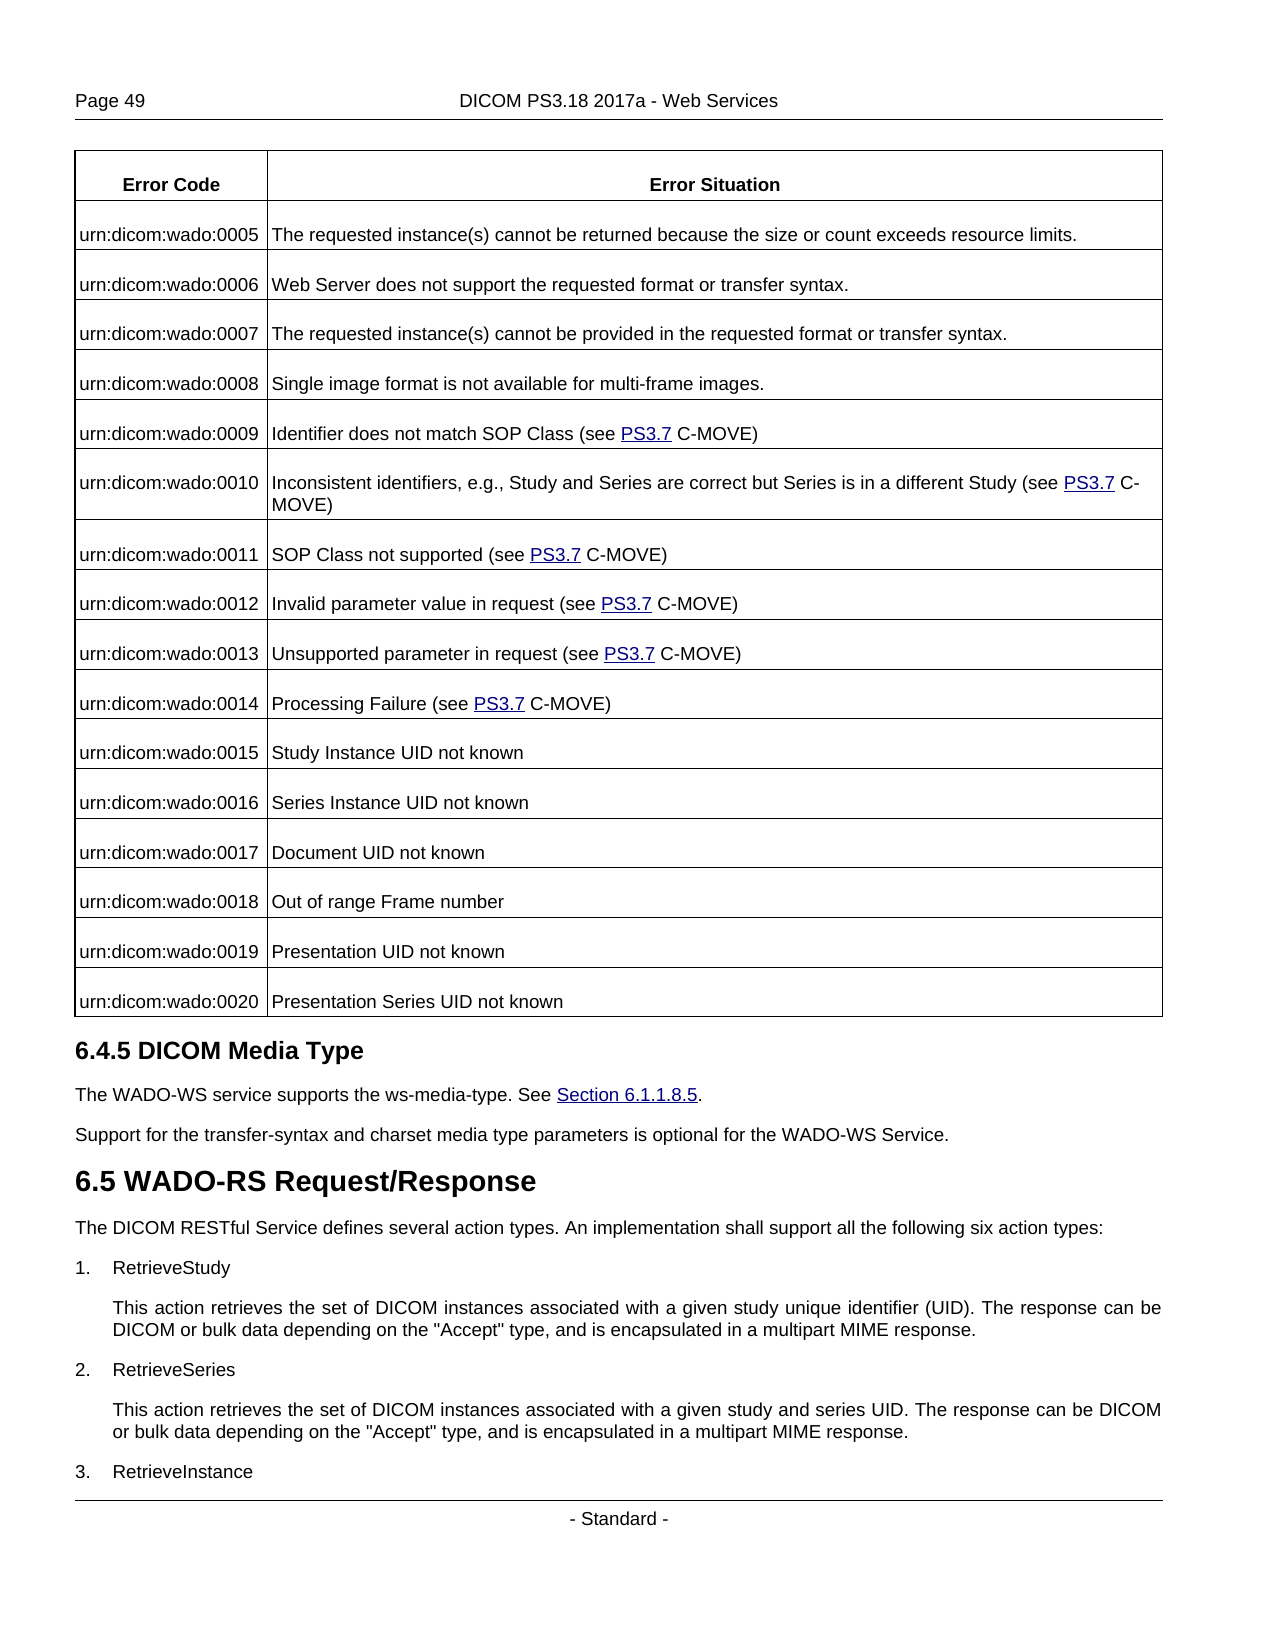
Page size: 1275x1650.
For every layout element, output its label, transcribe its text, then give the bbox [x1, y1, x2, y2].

table_cell urn:dicom:wado:0005 [76, 201, 267, 249]
table_cell Presentation UID not known [268, 918, 1162, 967]
list This action retrieves the set of DICOM instances associated with a given study and series UID. The response can be DICOM or bulk data depending on the "Accept" type, and is encapsulated in a multipart MIME response. [75, 1399, 1162, 1442]
table_cell urn:dicom:wado:0011 [76, 520, 267, 569]
table_cell Single image format is not available for multi-frame images. [268, 350, 1162, 398]
table_cell urn:dicom:wado:0007 [76, 300, 267, 349]
table_header Error Code [76, 151, 267, 200]
text The DICOM RESTful Service defines several action types. An implementation shall support all the following six action types: [75, 1216, 1162, 1238]
table_cell urn:dicom:wado:0006 [76, 250, 267, 299]
table_cell SOP Class not supported (see PS3.7 C-MOVE) [268, 520, 1162, 569]
table_cell urn:dicom:wado:0014 [76, 670, 267, 718]
list RetrieveInstance [75, 1461, 1162, 1483]
table_cell urn:dicom:wado:0015 [76, 719, 267, 768]
table_cell Out of range Frame number [268, 868, 1162, 917]
text The WADO-WS service supports the ws-media-type. See Section 6.1.1.8.5. [75, 1083, 1162, 1105]
table_cell Identifier does not match SOP Class (see PS3.7 C-MOVE) [268, 400, 1162, 448]
table_cell Invalid parameter value in request (see PS3.7 C-MOVE) [268, 570, 1162, 619]
table_cell urn:dicom:wado:0010 [76, 449, 267, 519]
list This action retrieves the set of DICOM instances associated with a given study unique identifier (UID). The response can be DICOM or bulk data depending on the "Accept" type, and is encapsulated in a multipart MIME response. [75, 1297, 1162, 1340]
table_cell urn:dicom:wado:0019 [76, 918, 267, 967]
table_cell Processing Failure (see PS3.7 C-MOVE) [268, 670, 1162, 718]
table_cell Presentation Series UID not known [268, 968, 1162, 1016]
table_cell Series Instance UID not known [268, 769, 1162, 817]
text 6.5 WADO-RS Request/Response [75, 1164, 1162, 1198]
table_cell Web Server does not support the requested format or transfer syntax. [268, 250, 1162, 299]
table_cell The requested instance(s) cannot be returned because the size or count exceeds resource limits. [268, 201, 1162, 249]
table_cell Inconsistent identifiers, e.g., Study and Series are correct but Series is in a different Study (see PS3.7 C-MOVE) [268, 449, 1162, 519]
table_cell urn:dicom:wado:0017 [76, 819, 267, 867]
table_cell The requested instance(s) cannot be provided in the requested format or transfer syntax. [268, 300, 1162, 349]
table_cell urn:dicom:wado:0016 [76, 769, 267, 817]
text Support for the transfer-syntax and charset media type parameters is optional for the WADO-WS Service. [75, 1124, 1162, 1145]
table_cell urn:dicom:wado:0020 [76, 968, 267, 1016]
table_cell urn:dicom:wado:0008 [76, 350, 267, 398]
table_cell Unsupported parameter in request (see PS3.7 C-MOVE) [268, 620, 1162, 668]
table_cell Document UID not known [268, 819, 1162, 867]
table_cell Study Instance UID not known [268, 719, 1162, 768]
table_cell urn:dicom:wado:0018 [76, 868, 267, 917]
list RetrieveSeries [75, 1359, 1162, 1381]
table_cell urn:dicom:wado:0013 [76, 620, 267, 668]
text 6.4.5 DICOM Media Type [75, 1036, 1162, 1065]
table_header Error Situation [268, 151, 1162, 200]
list RetrieveStudy [75, 1257, 1162, 1278]
table_cell urn:dicom:wado:0012 [76, 570, 267, 619]
table_cell urn:dicom:wado:0009 [76, 400, 267, 448]
